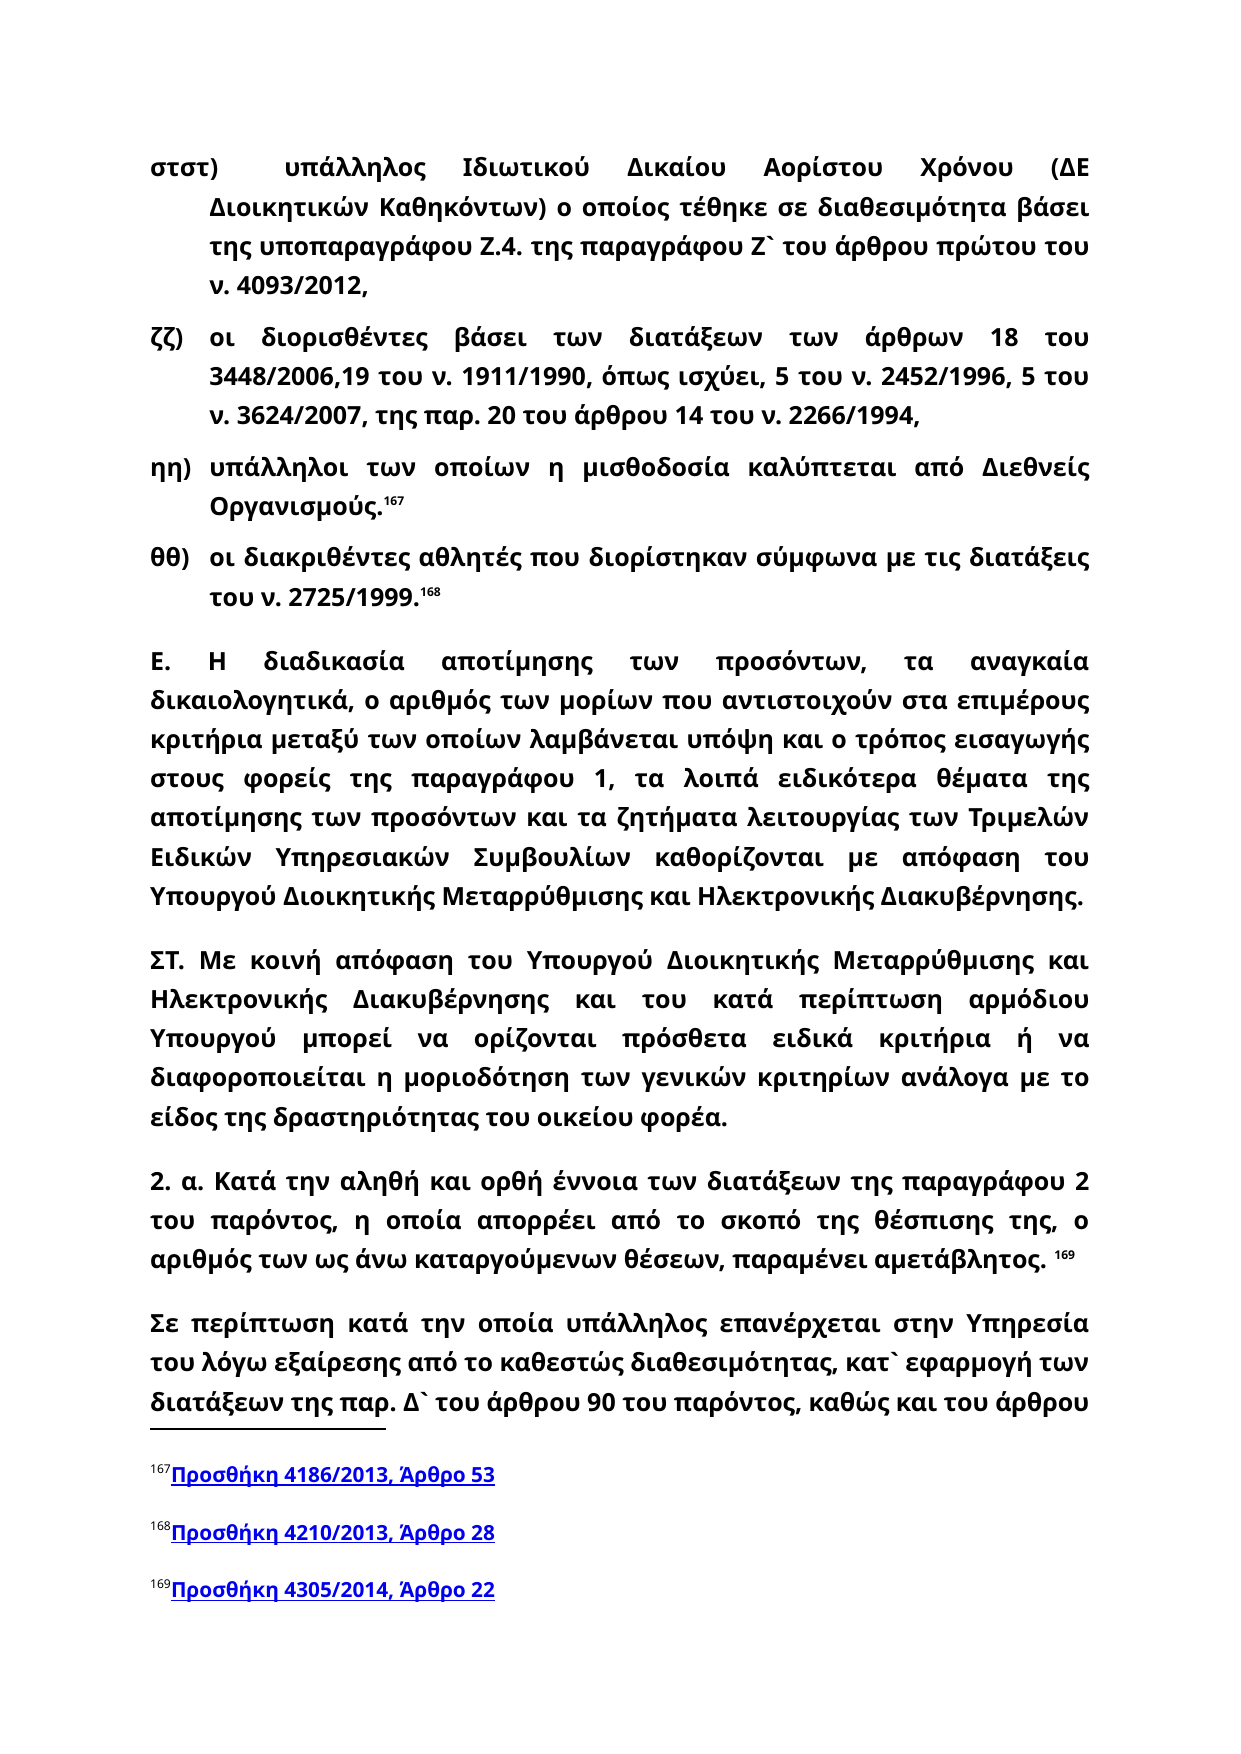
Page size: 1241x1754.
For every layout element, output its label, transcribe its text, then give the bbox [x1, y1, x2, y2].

text Ε. Η διαδικασία αποτίμησης των προσόντων, τα αναγκαία δικαιολογητικά, ο αριθμός των μορίων που αντιστοιχούν στα επιμέρους κριτήρια μεταξύ των οποίων λαμβάνεται υπόψη και ο τρόπος εισαγωγής στους φορείς της παραγράφου 1, τα λοιπά ειδικότερα θέματα της αποτίμησης των προσόντων και τα ζητήματα λειτουργίας των Τριμελών Ειδικών Υπηρεσιακών Συμβουλίων καθορίζονται με απόφαση του Υπουργού Διοικητικής Μεταρρύθμισης και Ηλεκτρονικής Διακυβέρνησης. [150, 643, 1090, 912]
list ηη) υπάλληλοι των οποίων η μισθοδοσία καλύπτεται από Διεθνείς Οργανισμούς. [150, 449, 1090, 522]
text Προσθήκη 4186/2013, Άρθρο 53 [150, 1460, 1090, 1489]
text Σε περίπτωση κατά την οποία υπάλληλος επανέρχεται στην Υπηρεσία του λόγω εξαίρεσης από το καθεστώς διαθεσιμότητας, κατ` εφαρμογή των διατάξεων της παρ. Δ` του άρθρου 90 του παρόντος, καθώς και του άρθρου [150, 1306, 1090, 1418]
list θθ) οι διακριθέντες αθλητές που διορίστηκαν σύμφωνα με τις διατάξεις του ν. 2725/1999. [150, 540, 1090, 613]
text 2. α. Κατά την αληθή και ορθή έννοια των διατάξεων της παραγράφου 2 του παρόντος, η οποία απορρέει από το σκοπό της θέσπισης της, ο αριθμός των ως άνω καταργούμενων θέσεων, παραμένει αμετάβλητος. [150, 1163, 1090, 1276]
list ζζ) οι διορισθέντες βάσει των διατάξεων των άρθρων 18 του 3448/2006,19 του ν. 1911/1990, όπως ισχύει, 5 του ν. 2452/1996, 5 του ν. 3624/2007, της παρ. 20 του άρθρου 14 του ν. 2266/1994, [150, 319, 1090, 432]
list στστ) υπάλληλος Ιδιωτικού Δικαίου Αορίστου Χρόνου (ΔΕ Διοικητικών Καθηκόντων) ο οποίος τέθηκε σε διαθεσιμότητα βάσει της υποπαραγράφου Ζ.4. της παραγράφου Ζ` του άρθρου πρώτου του ν. 4093/2012, [150, 150, 1090, 302]
text Προσθήκη 4210/2013, Άρθρο 28 [150, 1518, 1090, 1546]
text ΣΤ. Με κοινή απόφαση του Υπουργού Διοικητικής Μεταρρύθμισης και Ηλεκτρονικής Διακυβέρνησης και του κατά περίπτωση αρμόδιου Υπουργού μπορεί να ορίζονται πρόσθετα ειδικά κριτήρια ή να διαφοροποιείται η μοριοδότηση των γενικών κριτηρίων ανάλογα με το είδος της δραστηριότητας του οικείου φορέα. [150, 942, 1090, 1133]
text Προσθήκη 4305/2014, Άρθρο 22 [150, 1576, 1090, 1604]
